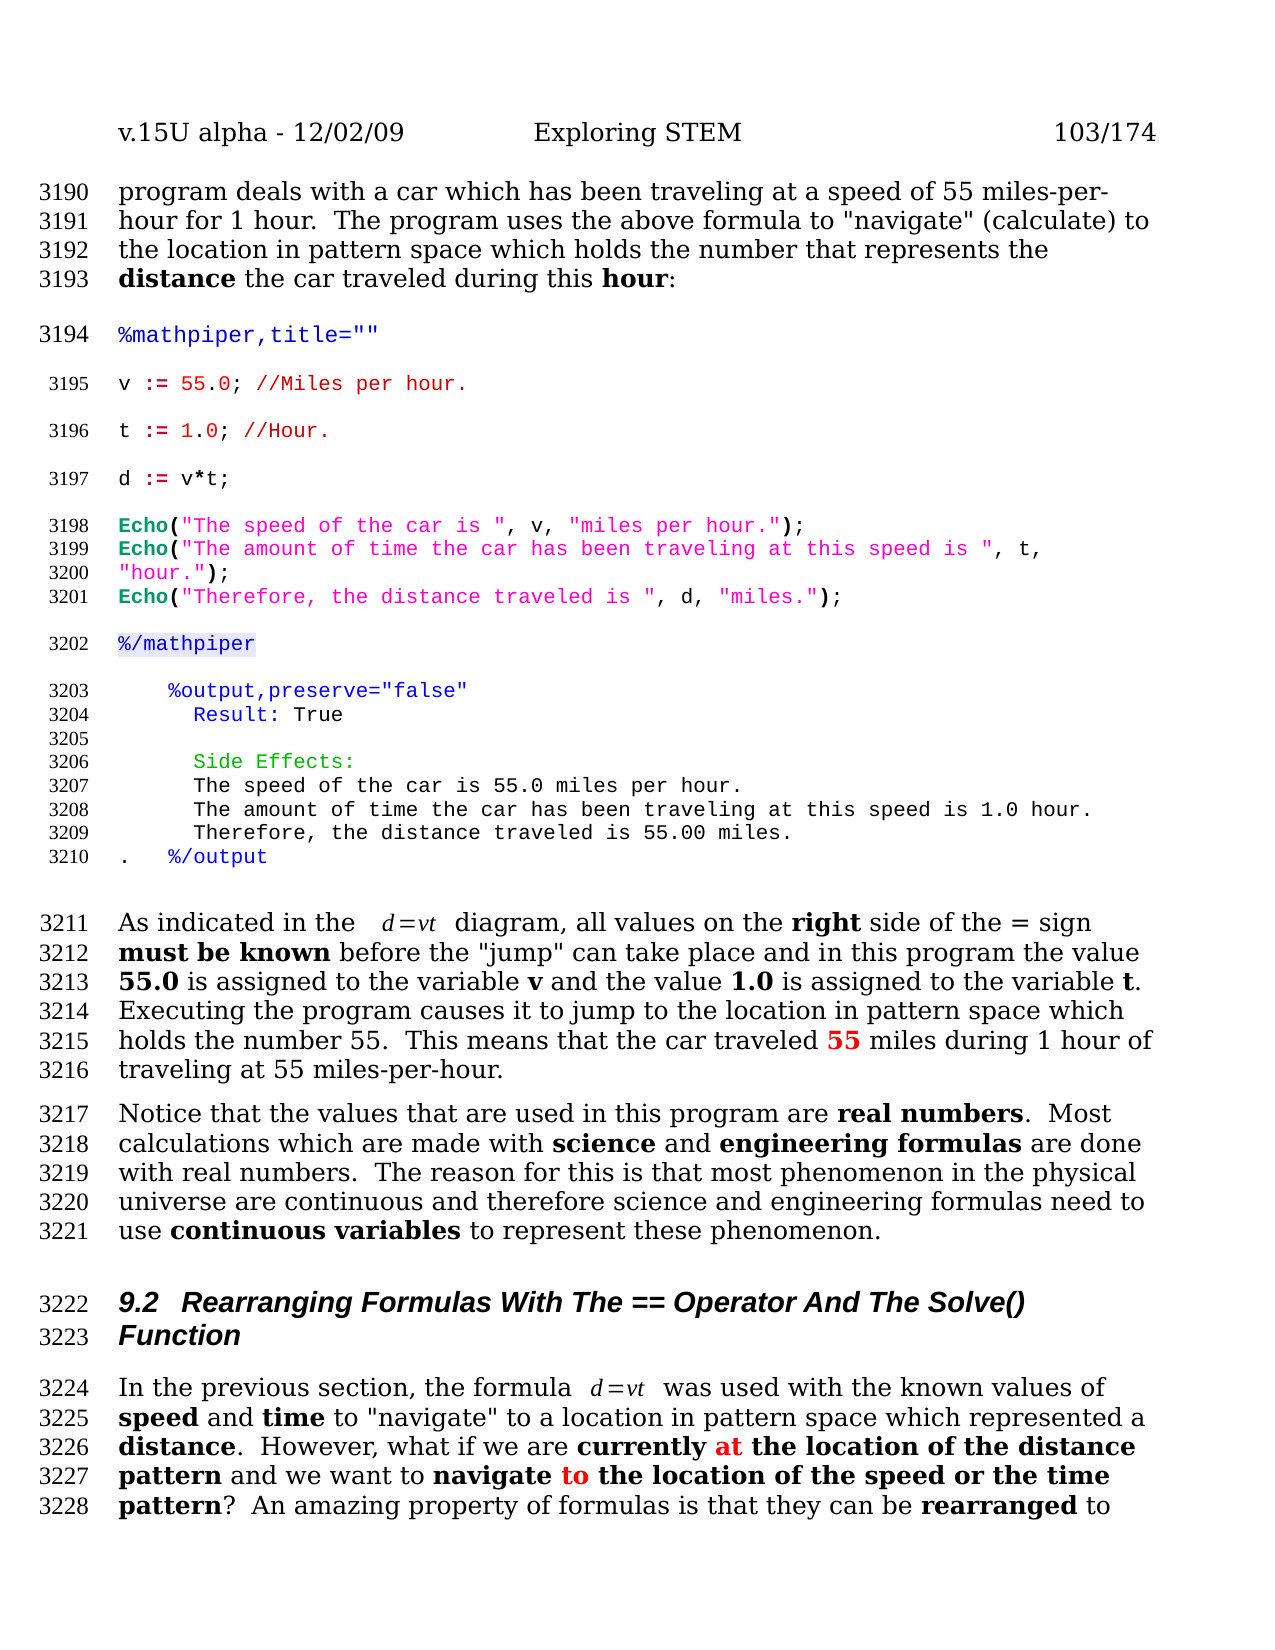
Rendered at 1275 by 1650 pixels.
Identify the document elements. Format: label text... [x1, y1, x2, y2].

text The speed of the car is 55.0 miles per hour. [118, 775, 1157, 798]
text Echo("The amount of time the car has been traveling at this speed is ", t, "hour."); [118, 538, 1157, 586]
text %output,preserve="false" [118, 680, 1157, 704]
text In the previous section, the formulawas used with the known values of speed and time to "navigate" to a location in pattern space which represented a distance. However, what if we are currently at the location of the distance pattern and we want to navigate to the location of the speed or the time pattern? An amazing property of formulas is that they can be rearranged to [118, 1373, 1157, 1520]
text . %/output [118, 846, 1157, 869]
text program deals with a car which has been traveling at a speed of 55 miles-per-hour for 1 hour. The program uses the above formula to "navigate" (calculate) to the location in pattern space which holds the number that represents the distance the car traveled during this hour: [118, 177, 1157, 294]
text Notice that the values that are used in this program are real numbers. Most calculations which are made with science and engineering formulas are done with real numbers. The reason for this is that most phenomenon in the physical universe are continuous and therefore science and engineering formulas need to use continuous variables to represent these phenomenon. [118, 1099, 1157, 1246]
text %/mathpiper [118, 633, 1157, 657]
text Echo("The speed of the car is ", v, "miles per hour."); [118, 515, 1157, 538]
text Echo("Therefore, the distance traveled is ", d, "miles."); [118, 586, 1157, 609]
text d := v*t; [118, 467, 1157, 491]
text Result: True [118, 704, 1157, 728]
text As indicated in the diagram, all values on the right side of the = sign must be known before the "jump" can take place and in this program the value 55.0 is assigned to the variable v and the value 1.0 is assigned to the variable t. Executing the program causes it to jump to the location in pattern space which holds the number 55. This means that the car traveled 55 miles during 1 hour of traveling at 55 miles-per-hour. [118, 908, 1157, 1084]
subtitle Rearranging Formulas With The == Operator And The Solve() Function [118, 1285, 1157, 1352]
text Side Effects: [118, 751, 1157, 775]
text v := 55.0; //Miles per hour. [118, 373, 1157, 397]
text %mathpiper,title="" [118, 323, 1157, 349]
text The amount of time the car has been traveling at this speed is 1.0 hour. [118, 798, 1157, 822]
text Therefore, the distance traveled is 55.00 miles. [118, 822, 1157, 846]
text t := 1.0; //Hour. [118, 420, 1157, 444]
